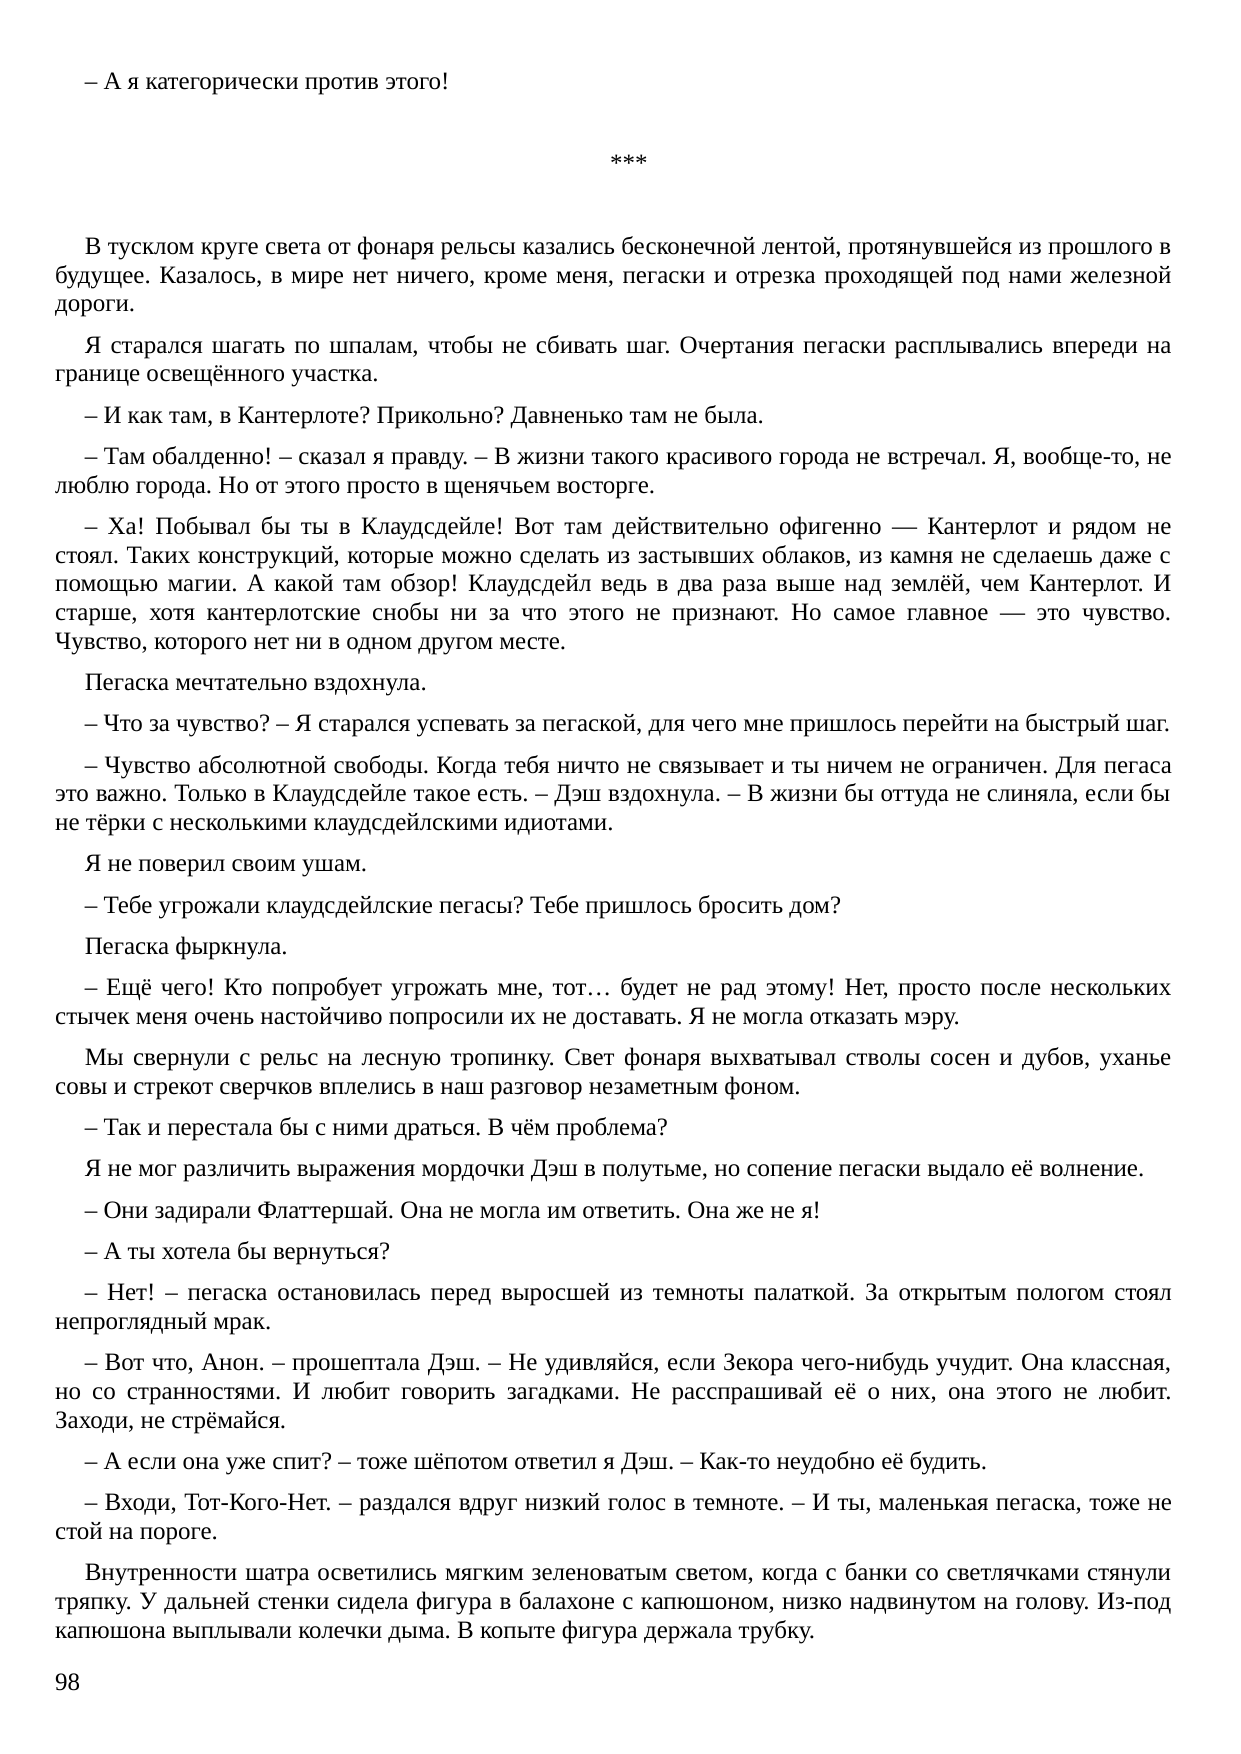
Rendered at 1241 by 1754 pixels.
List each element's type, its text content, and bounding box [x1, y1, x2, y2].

text Внутренности шатра осветились мягким зеленоватым светом, когда с банки со светлячками стянули тряпку. У дальней стенки сидела фигура в балахоне с капюшоном, низко надвинутом на голову. Из-под капюшона выплывали колечки дыма. В копыте фигура держала трубку. [55, 1557, 1173, 1643]
text – Что за чувство? – Я старался успевать за пегаской, для чего мне пришлось перейти на быстрый шаг. [55, 708, 1173, 737]
text Мы свернули с рельс на лесную тропинку. Свет фонаря выхватывал стволы сосен и дубов, уханье совы и стрекот сверчков вплелись в наш разговор незаметным фоном. [55, 1042, 1173, 1100]
text – А если она уже спит? – тоже шёпотом ответил я Дэш. – Как-то неудобно её будить. [55, 1446, 1173, 1475]
text Пегаска мечтательно вздохнула. [55, 667, 1173, 696]
text Я не мог различить выражения мордочки Дэш в полутьме, но сопение пегаски выдало её волнение. [55, 1153, 1173, 1182]
text Я не поверил своим ушам. [55, 848, 1173, 877]
text – Вот что, Анон. – прошептала Дэш. – Не удивляйся, если Зекора чего-нибудь учудит. Она классная, но со странностями. И любит говорить загадками. Не расспрашивай её о них, она этого не любит. Заходи, не стрёмайся. [55, 1347, 1173, 1433]
text – Ещё чего! Кто попробует угрожать мне, тот… будет не рад этому! Нет, просто после нескольких стычек меня очень настойчиво попросили их не доставать. Я не могла отказать мэру. [55, 972, 1173, 1030]
text – А ты хотела бы вернуться? [55, 1236, 1173, 1265]
text – Ха! Побывал бы ты в Клаудсдейле! Вот там действительно офигенно — Кантерлот и рядом не стоял. Таких конструкций, которые можно сделать из застывших облаков, из камня не сделаешь даже с помощью магии. А какой там обзор! Клаудсдейл ведь в два раза выше над землёй, чем Кантерлот. И старше, хотя кантерлотские снобы ни за что этого не признают. Но самое главное — это чувство. Чувство, которого нет ни в одном другом месте. [55, 511, 1173, 655]
text Я старался шагать по шпалам, чтобы не сбивать шаг. Очертания пегаски расплывались впереди на границе освещённого участка. [55, 330, 1173, 387]
text – Они задирали Флаттершай. Она не могла им ответить. Она же не я! [55, 1195, 1173, 1223]
text – Нет! – пегаска остановилась перед выросшей из темноты палаткой. За открытым пологом стоял непроглядный мрак. [55, 1277, 1173, 1335]
text – И как там, в Кантерлоте? Прикольно? Давненько там не была. [55, 400, 1173, 428]
text *** [55, 148, 1173, 177]
text – Там обалденно! – сказал я правду. – В жизни такого красивого города не встречал. Я, вообще-то, не люблю города. Но от этого просто в щенячьем восторге. [55, 441, 1173, 498]
text – Чувство абсолютной свободы. Когда тебя ничто не связывает и ты ничем не ограничен. Для пегаса это важно. Только в Клаудсдейле такое есть. – Дэш вздохнула. – В жизни бы оттуда не слиняла, если бы не тёрки с несколькими клаудсдейлскими идиотами. [55, 750, 1173, 836]
text – Тебе угрожали клаудсдейлские пегасы? Тебе пришлось бросить дом? [55, 890, 1173, 918]
text – А я категорически против этого! [55, 66, 1173, 95]
text В тусклом круге света от фонаря рельсы казались бесконечной лентой, протянувшейся из прошлого в будущее. Казалось, в мире нет ничего, кроме меня, пегаски и отрезка проходящей под нами железной дороги. [55, 231, 1173, 317]
text – Входи, Тот-Кого-Нет. – раздался вдруг низкий голос в темноте. – И ты, маленькая пегаска, тоже не стой на пороге. [55, 1487, 1173, 1545]
text Пегаска фыркнула. [55, 931, 1173, 960]
text – Так и перестала бы с ними драться. В чём проблема? [55, 1112, 1173, 1141]
